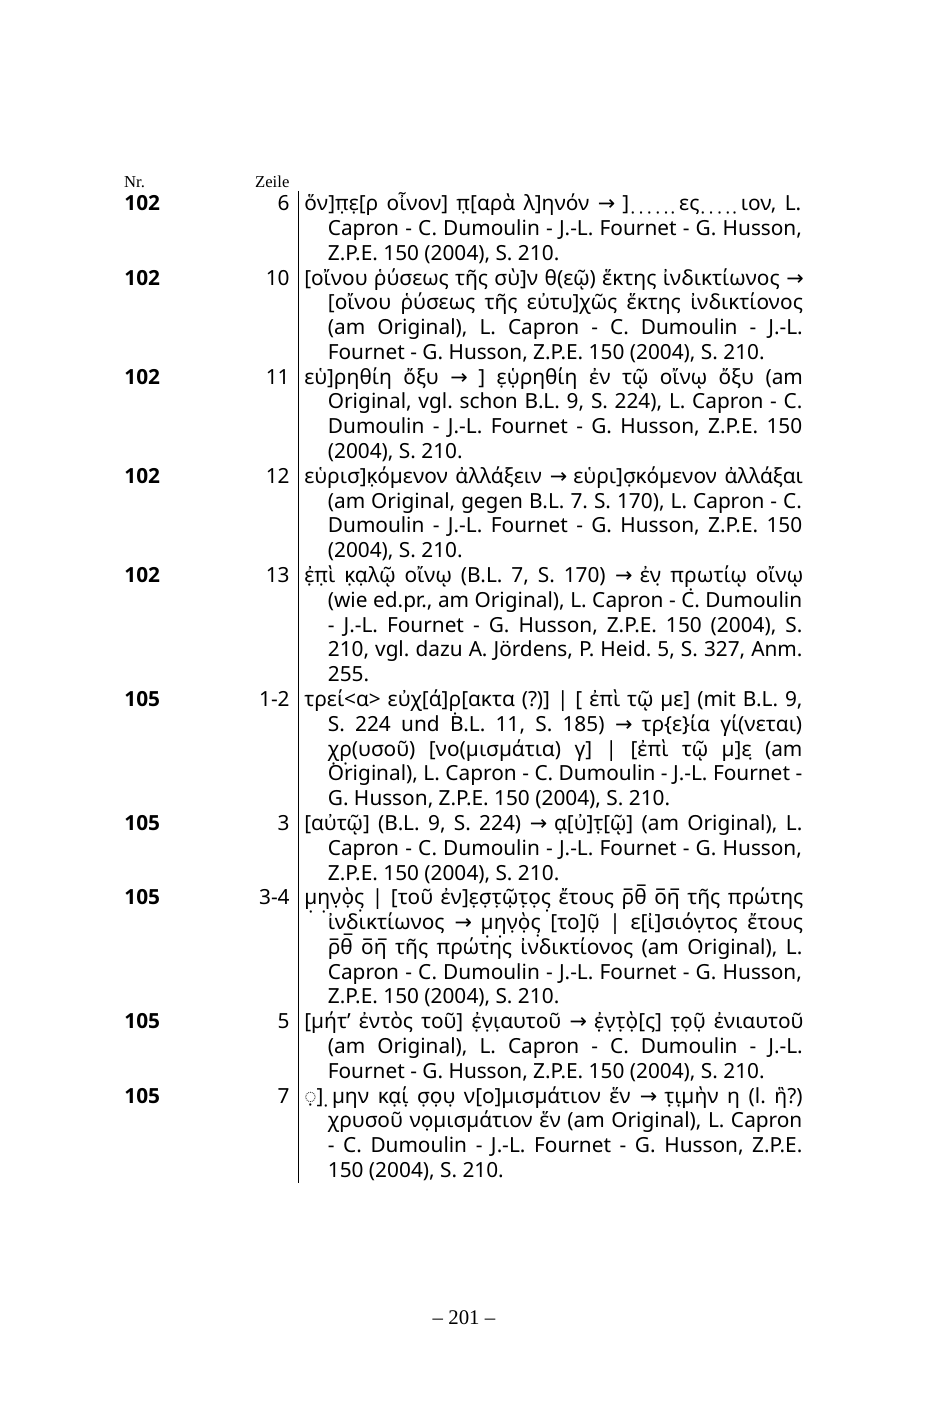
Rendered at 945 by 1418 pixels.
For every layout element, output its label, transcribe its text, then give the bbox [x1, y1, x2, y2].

table_cell [μήτ’ ἐντὸς τοῦ] ἐ̣ν̣ι̣αυτοῦ → ἐ̣ν̣τ̣ὸ̣[ς] τ̣ο̣ῦ̣ ἐνιαυτοῦ (am Original), L. Capron - C. Dumoulin - J.-L. Fournet - G. Husson, Z.P.E. 150 (2004), S. 210. [299, 1009, 809, 1083]
table_cell 3 [207, 811, 298, 885]
table_cell 1-2 [207, 687, 298, 811]
table_cell 105 [118, 811, 207, 885]
table_cell εὑ]ρηθίη ὄξυ → ] ε̣ὑ̣ρηθίη ἐν τῷ οἴνῳ ὄξυ (am Original, vgl. schon B.L. 9, S. 224), L. Capron - C. Dumoulin - J.-L. Fournet - G. Husson, Z.P.E. 150 (2004), S. 210. [299, 364, 809, 463]
table_cell [αὐτῷ] (B.L. 9, S. 224) → α̣[ὐ]τ̣[ῷ] (am Original), L. Capron - C. Dumoulin - J.-L. Fournet - G. Husson, Z.P.E. 150 (2004), S. 210. [299, 811, 809, 885]
table_cell [οἴνου ῥύσεως τῆς σὺ]ν θ(εῷ) ἕκτης ἰνδικτίωνος → [οἴνου ῥύσεως τῆς εὐτυ]χῶς ἕκτης ἰνδικτίονος (am Original), L. Capron - C. Dumoulin - J.-L. Fournet - G. Husson, Z.P.E. 150 (2004), S. 210. [299, 265, 809, 364]
table_cell 105 [118, 687, 207, 811]
table_cell 105 [118, 1009, 207, 1083]
table_cell 3-4 [207, 885, 298, 1009]
table_cell 102 [118, 464, 207, 563]
table_cell ἐ̣π̣ὶ κ̣α̣λῷ οἴνῳ (B.L. 7, S. 170) → ἐν̣ πρ̣ωτίῳ οἴνῳ (wie ed.pr., am Original), L. Capron - C. Dumoulin - J.-L. Fournet - G. Husson, Z.P.E. 150 (2004), S. 210, vgl. dazu A. Jördens, P. Heid. 5, S. 327, Anm. 255. [299, 563, 809, 687]
table_cell 102 [118, 563, 207, 687]
table_cell 13 [207, 563, 298, 687]
table_cell 11 [207, 364, 298, 463]
table_cell 5 [207, 1009, 298, 1083]
table_cell 102 [118, 265, 207, 364]
table_cell 7 [207, 1083, 298, 1182]
table_cell 105 [118, 1083, 207, 1182]
table_cell 102 [118, 191, 207, 265]
table_cell 6 [207, 191, 298, 265]
table_cell 105 [118, 885, 207, 1009]
table_cell 102 [118, 364, 207, 463]
table_cell ̣] ̣μην κα̣ί̣ σ̣ο̣υ̣ ν[ο]μισμάτιον ἕν → τ̣ι̣μὴν η (l. ἣ?) χρυσοῦ νο̣μισμάτιον ἕν (am Original), L. Capron - C. Dumoulin - J.-L. Fournet - G. Husson, Z.P.E. 150 (2004), S. 210. [299, 1083, 809, 1182]
table_cell εὑρισ]κ̣όμενον ἀλλάξειν → εὑρι]σ̣κόμενον ἀλλάξαι (am Original, gegen B.L. 7. S. 170), L. Capron - C. Dumoulin - J.-L. Fournet - G. Husson, Z.P.E. 150 (2004), S. 210. [299, 464, 809, 563]
table_cell ὅν]π̣ε̣[ρ οἶνον] π̣[αρὰ λ]ηνόν → ] ̣ ̣ ̣ ̣ ̣ ̣ες ̣ ̣ ̣ ̣ ̣ιον, L. Capron - C. Dumoulin - J.-L. Fournet - G. Husson, Z.P.E. 150 (2004), S. 210. [299, 191, 809, 265]
table_cell 12 [207, 464, 298, 563]
table_cell μ̣η̣ν̣ὸ̣ς̣ | [τοῦ ἐν]ε̣σ̣τ̣ῶ̣τ̣ο̣ς̣ ἔτους ρ̅θ̅ ο̅η̅ τῆς πρώτης ἰνδικτίωνος → μ̣η̣ν̣ὸ̣ς̣ [το]ῦ̣ | ε[ἰ]σιόν̣τος ἔτους ρ̅θ̅ ο̅η̅ τῆς πρώτης ἰνδικτίονος (am Original), L. Capron - C. Dumoulin - J.-L. Fournet - G. Husson, Z.P.E. 150 (2004), S. 210. [299, 885, 809, 1009]
table_cell τρεί<α> εὐχ[ά]ρ̣[ακτα (?)] | [ ἐπὶ τῷ με] (mit B.L. 9, S. 224 und B.L. 11, S. 185) → τρ{ε}ία γί(νεται) χ̣ρ̣(υσοῦ) [νο(μισμάτια) γ] | [ἐπὶ τῷ μ]ε̣ (am Original), L. Capron - C. Dumoulin - J.-L. Fournet - G. Husson, Z.P.E. 150 (2004), S. 210. [299, 687, 809, 811]
table_cell 10 [207, 265, 298, 364]
